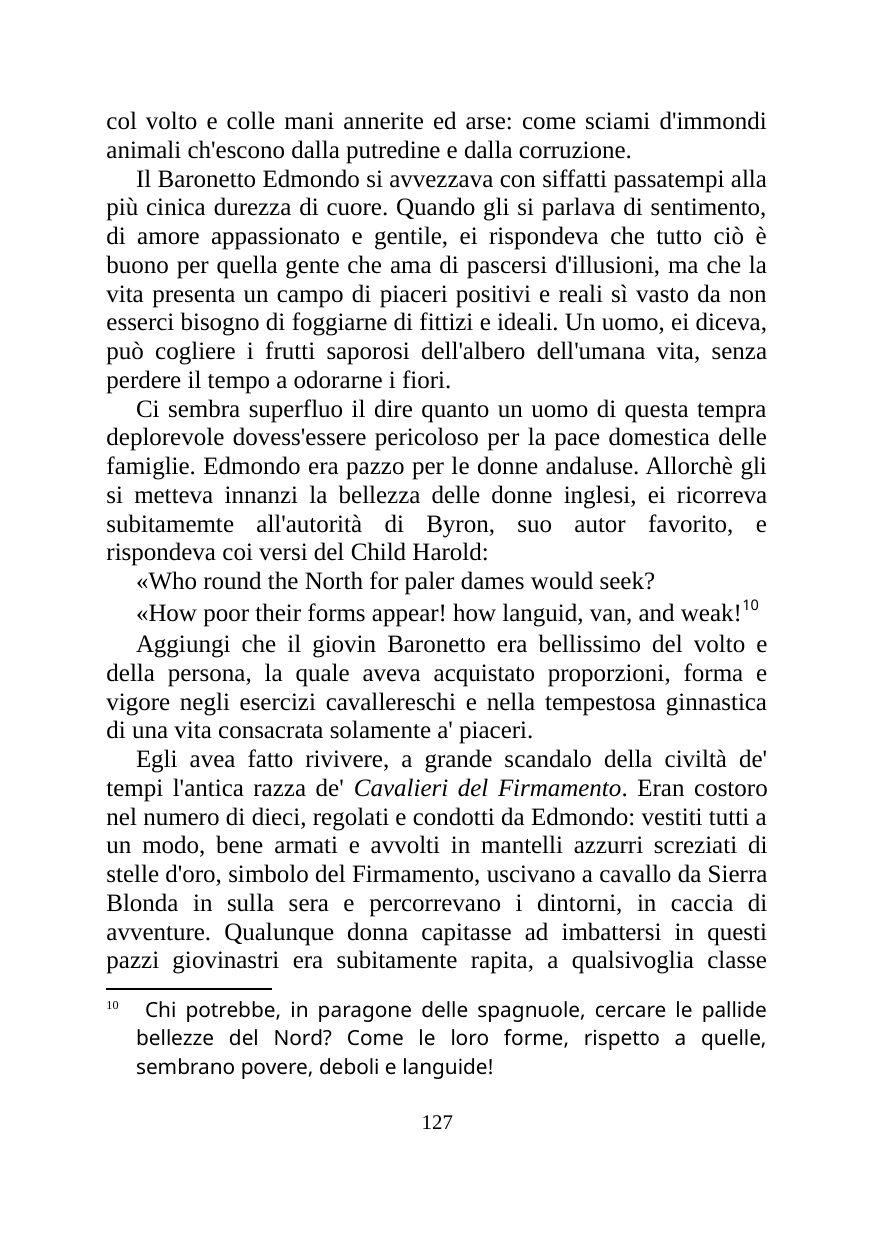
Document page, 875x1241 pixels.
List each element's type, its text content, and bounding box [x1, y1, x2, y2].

text Aggiungi che il giovin Baronetto era bellissimo del volto e della persona, la quale aveva acquistato proporzioni, forma e vigore negli esercizi cavallereschi e nella tempestosa ginnastica di una vita consacrata solamente a' piaceri. [106, 629, 768, 744]
text Il Baronetto Edmondo si avvezzava con siffatti passatempi alla più cinica durezza di cuore. Quando gli si parlava di sentimento, di amore appassionato e gentile, ei rispondeva che tutto ciò è buono per quella gente che ama di pascersi d'illusioni, ma che la vita presenta un campo di piaceri positivi e reali sì vasto da non esserci bisogno di foggiarne di fittizi e ideali. Un uomo, ei diceva, può cogliere i frutti saporosi dell'albero dell'umana vita, senza perdere il tempo a odorarne i fiori. [106, 164, 768, 394]
text «How poor their forms appear! how languid, van, and weak! [106, 595, 768, 629]
text Ci sembra superfluo il dire quanto un uomo di questa tempra deplorevole dovess'essere pericoloso per la pace domestica delle famiglie. Edmondo era pazzo per le donne andaluse. Allorchè gli si metteva innanzi la bellezza delle donne inglesi, ei ricorreva subitamemte all'autorità di Byron, suo autor favorito, e rispondeva coi versi del Child Harold: [106, 394, 768, 566]
text Egli avea fatto rivivere, a grande scandalo della civiltà de' tempi l'antica razza de' Cavalieri del Firmamento. Eran costoro nel numero di dieci, regolati e condotti da Edmondo: vestiti tutti a un modo, bene armati e avvolti in mantelli azzurri screziati di stelle d'oro, simbolo del Firmamento, uscivano a cavallo da Sierra Blonda in sulla sera e percorrevano i dintorni, in caccia di avventure. Qualunque donna capitasse ad imbattersi in questi pazzi giovinastri era subitamente rapita, a qualsivoglia classe [106, 744, 768, 974]
text Chi potrebbe, in paragone delle spagnuole, cercare le pallide bellezze del Nord? Come le loro forme, rispetto a quelle, sembrano povere, deboli e languide! [106, 995, 768, 1080]
text col volto e colle mani annerite ed arse: come sciami d'immondi animali ch'escono dalla putredine e dalla corruzione. [106, 106, 768, 164]
text «Who round the North for paler dames would seek? [106, 566, 768, 595]
